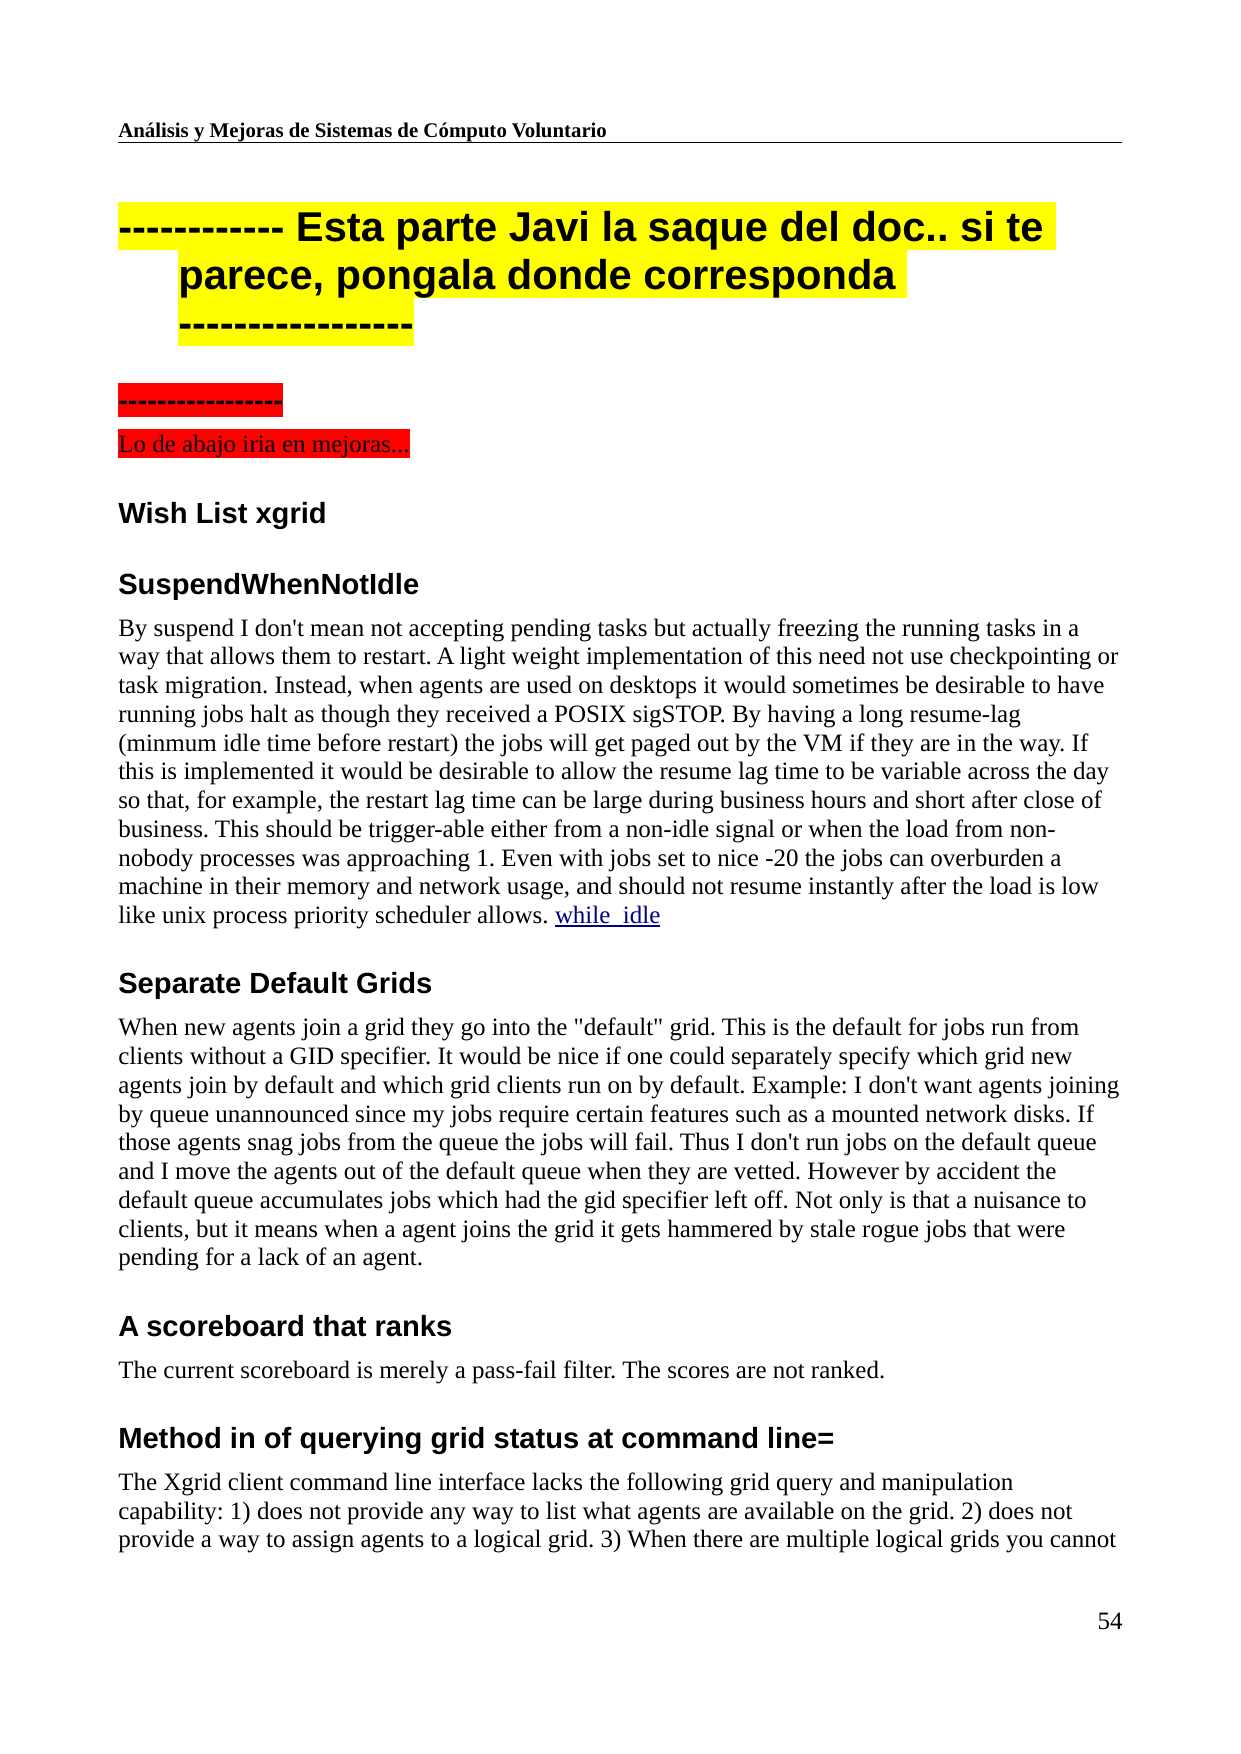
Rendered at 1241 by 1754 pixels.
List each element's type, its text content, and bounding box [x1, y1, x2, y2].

text The Xgrid client command line interface lacks the following grid query and manipulation capability: 1) does not provide any way to list what agents are available on the grid. 2) does not provide a way to assign agents to a logical grid. 3) When there are multiple logical grids you cannot [118, 1467, 1122, 1553]
subtitle Wish List xgrid [118, 496, 1122, 529]
text Lo de abajo iria en mejoras... [118, 429, 1122, 458]
subtitle Method in of querying grid status at command line= [118, 1421, 1122, 1454]
text By suspend I don't mean not accepting pending tasks but actually freezing the running tasks in a way that allows them to restart. A light weight implementation of this need not use checkpointing or task migration. Instead, when agents are used on desktops it would sometimes be desirable to have running jobs halt as though they received a POSIX sigSTOP. By having a long resume-lag (minmum idle time before restart) the jobs will get paged out by the VM if they are in the way. If this is implemented it would be desirable to allow the resume lag time to be variable across the day so that, for example, the restart lag time can be large during business hours and short after close of business. This should be trigger-able either from a non-idle signal or when the load from non-nobody processes was approaching 1. Even with jobs set to nice -20 the jobs can overburden a machine in their memory and network usage, and should not resume instantly after the load is low like unix process priority scheduler allows. while_idle [118, 613, 1122, 929]
subtitle ----------------- [118, 383, 1122, 417]
subtitle SuspendWhenNotIdle [118, 567, 1122, 600]
text The current scoreboard is merely a pass-fail filter. The scores are not ranked. [118, 1355, 1122, 1383]
subtitle Separate Default Grids [118, 966, 1122, 1000]
subtitle A scoreboard that ranks [118, 1309, 1122, 1342]
subtitle ------------ Esta parte Javi la saque del doc.. si te parece, pongala donde corresponda ----------------- [118, 202, 1122, 346]
text When new agents join a grid they go into the "default" grid. This is the default for jobs run from clients without a GID specifier. It would be nice if one could separately specify which grid new agents join by default and which grid clients run on by default. Example: I don't want agents joining by queue unannounced since my jobs require certain features such as a mounted network disks. If those agents snag jobs from the queue the jobs will fail. Thus I don't run jobs on the default queue and I move the agents out of the default queue when they are vetted. However by accident the default queue accumulates jobs which had the gid specifier left off. Not only is that a nuisance to clients, but it means when a agent joins the grid it gets hammered by stale rogue jobs that were pending for a lack of an agent. [118, 1012, 1122, 1271]
